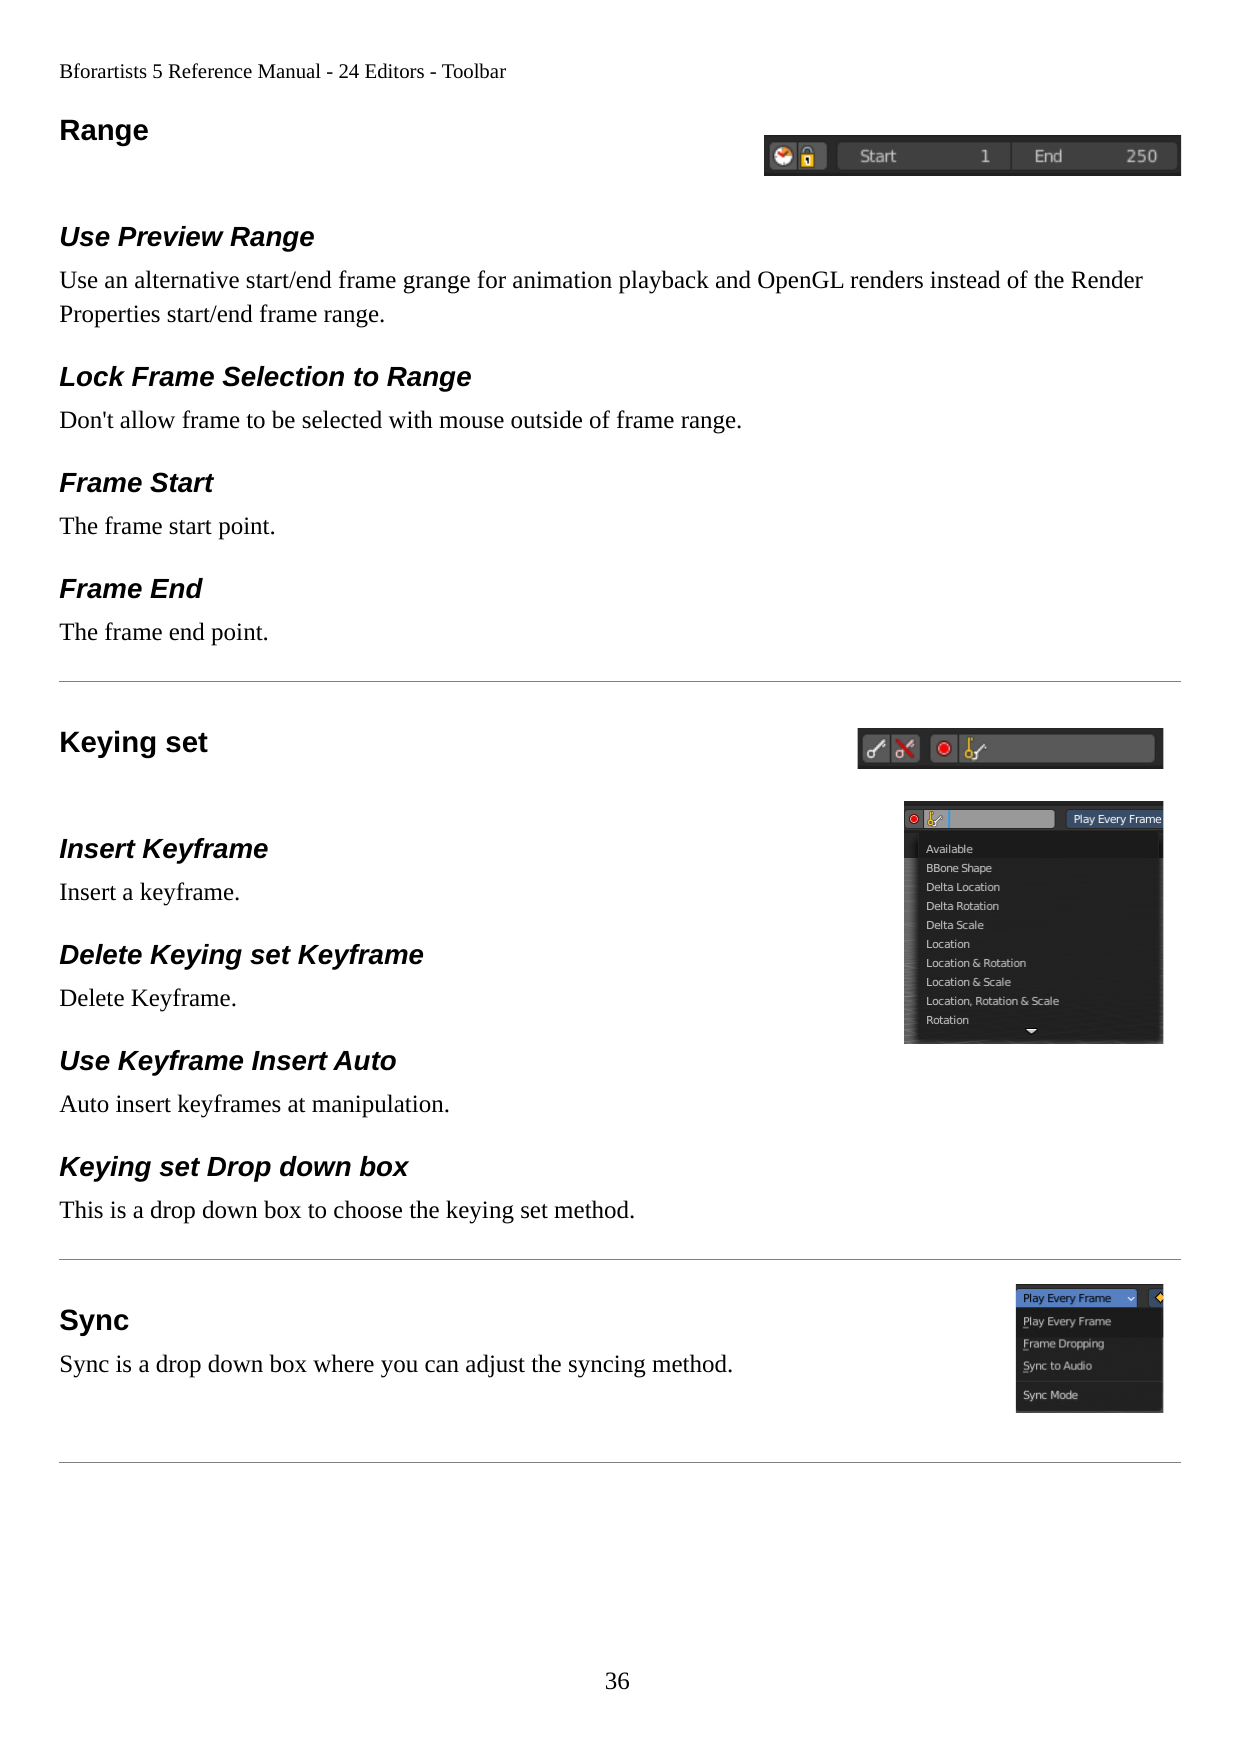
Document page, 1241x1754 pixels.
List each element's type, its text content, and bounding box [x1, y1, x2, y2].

subtitle Use Keyframe Insert Auto [59, 1044, 1181, 1076]
text Insert a keyframe. [59, 877, 904, 906]
picture [1015, 1284, 1164, 1413]
picture [764, 135, 1182, 176]
text Delete Keyframe. [59, 983, 904, 1012]
text [1164, 983, 1181, 1012]
subtitle Keying set Drop down box [59, 1151, 1181, 1182]
subtitle [1164, 1303, 1181, 1336]
text The frame end point. [59, 617, 1181, 646]
subtitle [1164, 939, 1181, 971]
text Auto insert keyframes at manipulation. [59, 1089, 1181, 1118]
subtitle Use Preview Range [59, 220, 1181, 252]
subtitle Insert Keyframe [59, 833, 904, 864]
subtitle Sync [59, 1303, 1015, 1336]
subtitle Range [59, 113, 1181, 146]
subtitle Frame Start [59, 467, 1181, 499]
text Sync is a drop down box where you can adjust the syncing method. [59, 1349, 1015, 1378]
text Use an alternative start/end frame grange for animation playback and OpenGL renders instead of the Render Properties start/end frame range. [59, 265, 1181, 328]
subtitle Lock Frame Selection to Range [59, 361, 1181, 393]
subtitle [1164, 833, 1181, 864]
text This is a drop down box to choose the keying set method. [59, 1195, 1181, 1224]
subtitle Delete Keying set Keyframe [59, 939, 904, 971]
text [1164, 877, 1181, 906]
text Don't allow frame to be selected with mouse outside of frame range. [59, 405, 1181, 434]
text The frame start point. [59, 511, 1181, 540]
picture [904, 801, 1164, 1044]
subtitle Keying set [59, 725, 1181, 759]
picture [857, 728, 1164, 769]
subtitle Frame End [59, 573, 1181, 604]
